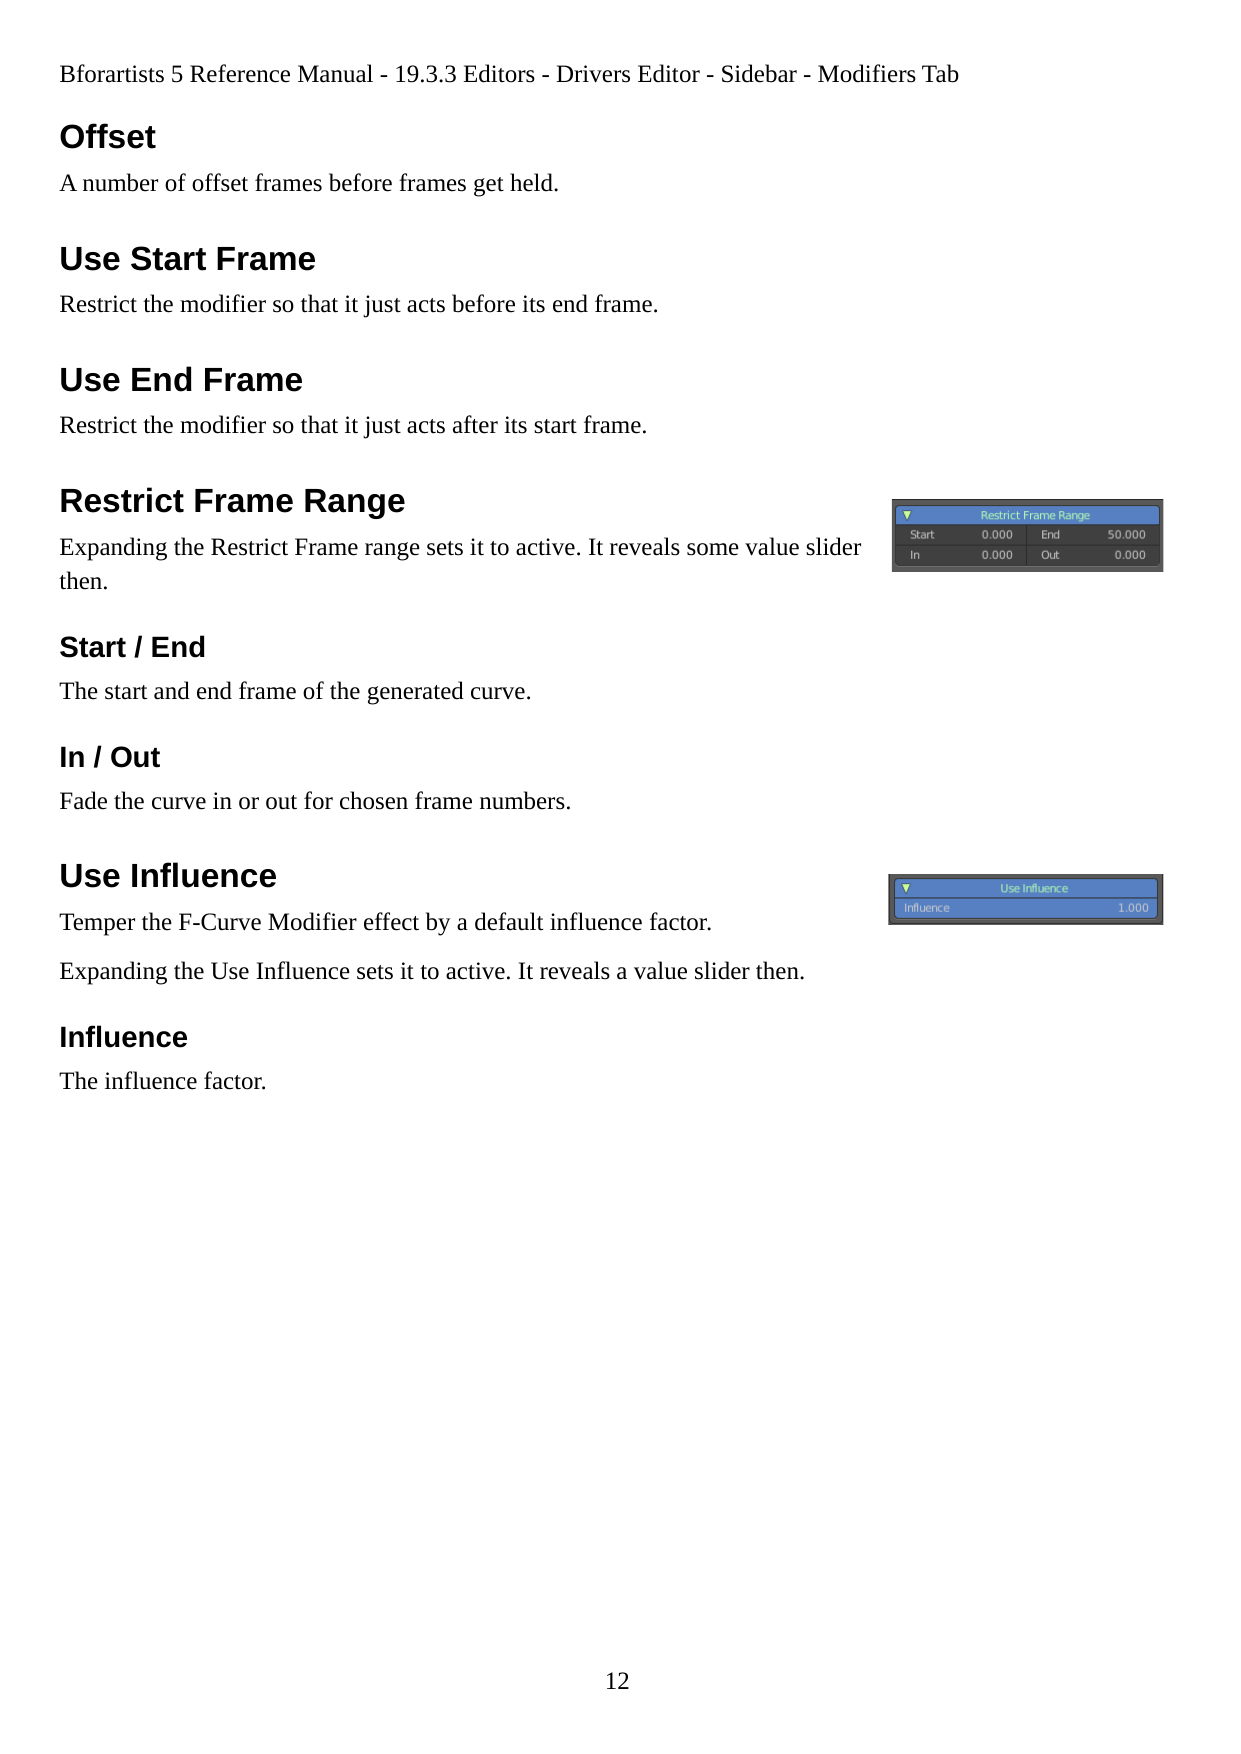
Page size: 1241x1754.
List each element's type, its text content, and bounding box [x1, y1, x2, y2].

subtitle Restrict Frame Range [59, 480, 1181, 519]
text Restrict the modifier so that it just acts before its end frame. [59, 289, 1181, 318]
subtitle Start / End [59, 630, 1181, 663]
text A number of offset frames before frames get held. [59, 168, 1181, 197]
text The start and end frame of the generated curve. [59, 676, 1181, 705]
text Restrict the modifier so that it just acts after its start frame. [59, 411, 1181, 439]
subtitle Use Start Frame [59, 238, 1181, 277]
text The influence factor. [59, 1066, 1181, 1094]
subtitle Use End Frame [59, 359, 1181, 398]
text Temper the F-Curve Modifier effect by a default influence factor. [59, 907, 1181, 936]
subtitle Influence [59, 1019, 1181, 1053]
text Expanding the Use Influence sets it to active. It reveals a value slider then. [59, 956, 1181, 985]
subtitle In / Out [59, 739, 1181, 773]
picture [888, 874, 1164, 925]
picture [891, 499, 1164, 572]
subtitle Use Influence [59, 856, 1181, 894]
text Expanding the Restrict Frame range sets it to active. It reveals some value slider then. [59, 532, 1181, 595]
subtitle Offset [59, 117, 1181, 156]
text Fade the curve in or out for chosen frame numbers. [59, 786, 1181, 814]
